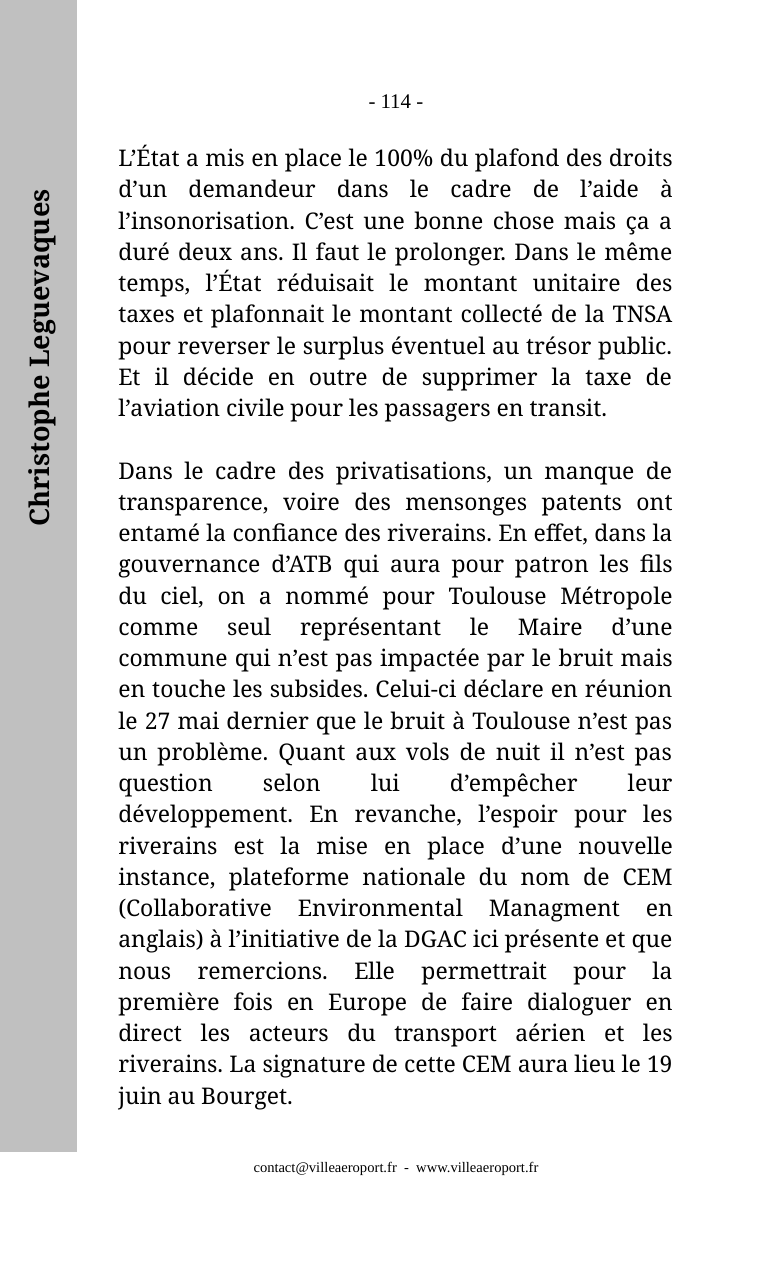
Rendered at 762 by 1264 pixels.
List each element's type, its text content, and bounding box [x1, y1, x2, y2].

text Christophe Leguevaques [0, 187, 77, 527]
text L’État a mis en place le 100% du plafond des droits d’un demandeur dans le cadre de l’aide à l’insonorisation. C’est une bonne chose mais ça a duré deux ans. Il faut le prolonger. Dans le même temps, l’État réduisait le montant unitaire des taxes et plafonnait le montant collecté de la TNSA pour reverser le surplus éventuel au trésor public. Et il décide en outre de supprimer la taxe de l’aviation civile pour les passagers en transit. [118, 142, 673, 423]
text Dans le cadre des privatisations, un manque de transparence, voire des mensonges patents ont entamé la confiance des riverains. En effet, dans la gouvernance d’ATB qui aura pour patron les fils du ciel, on a nommé pour Toulouse Métropole comme seul représentant le Maire d’une commune qui n’est pas impactée par le bruit mais en touche les subsides. Celui-ci déclare en réunion le 27 mai dernier que le bruit à Toulouse n’est pas un problème. Quant aux vols de nuit il n’est pas question selon lui d’empêcher leur développement. En revanche, l’espoir pour les riverains est la mise en place d’une nouvelle instance, plateforme nationale du nom de CEM (Collaborative Environmental Managment en anglais) à l’initiative de la DGAC ici présente et que nous remercions. Elle permettrait pour la première fois en Europe de faire dialoguer en direct les acteurs du transport aérien et les riverains. La signature de cette CEM aura lieu le 19 juin au Bourget. [118, 454, 673, 1111]
